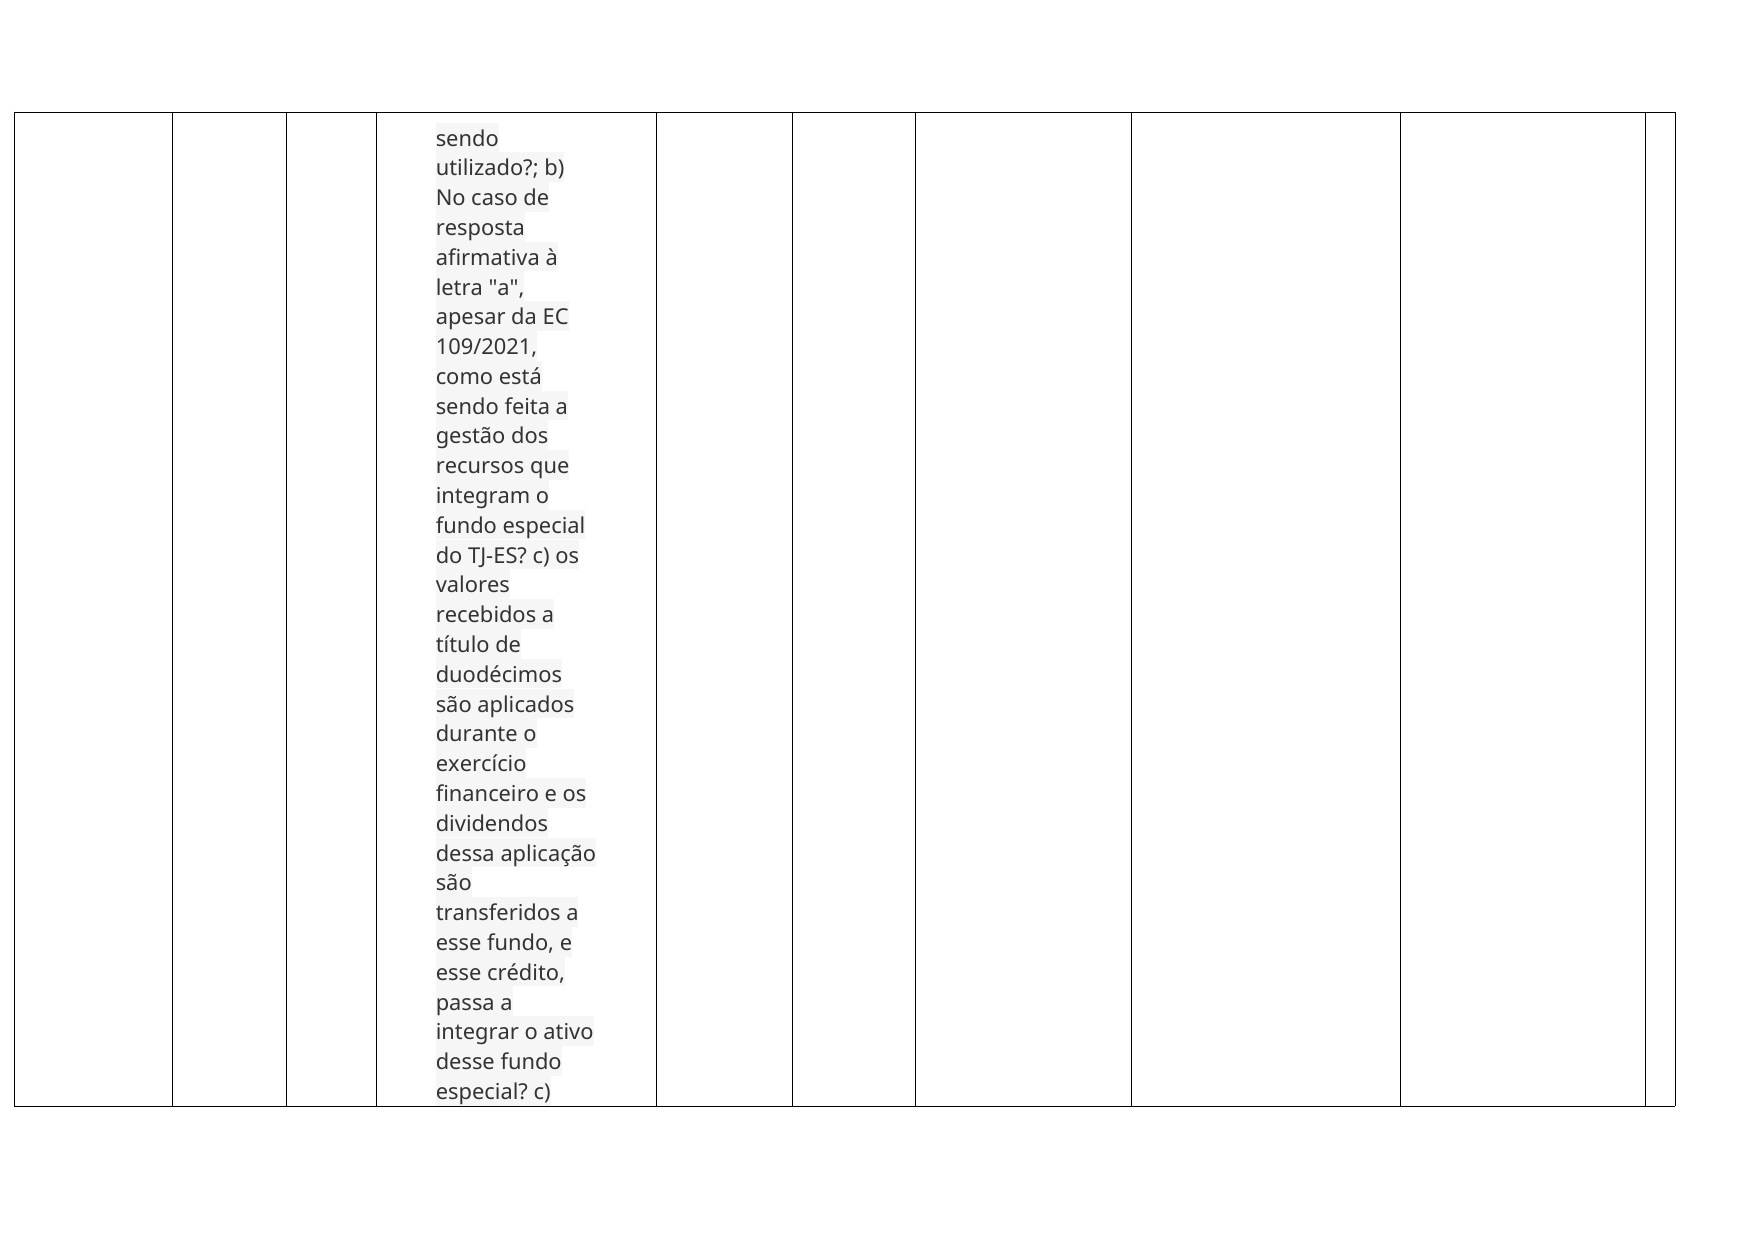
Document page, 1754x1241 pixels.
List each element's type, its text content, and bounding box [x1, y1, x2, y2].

table_cell [657, 113, 792, 1106]
table_cell [173, 113, 286, 1106]
table_cell [1401, 113, 1645, 1106]
table_cell [1676, 112, 1745, 1106]
table_cell [287, 113, 376, 1106]
table_cell [15, 113, 172, 1106]
table_cell sendo utilizado?; b) No caso de resposta afirmativa à letra "a", apesar da EC 109/2021, como está sendo feita a gestão dos recursos que integram o fundo especial do TJ-ES? c) os valores recebidos a título de duodécimos são aplicados durante o exercício financeiro e os dividendos dessa aplicação são transferidos a esse fundo, e esse crédito, passa a integrar o ativo desse fundo especial? c) [377, 113, 656, 1106]
table_cell [1132, 113, 1400, 1106]
table_cell [916, 113, 1131, 1106]
table_cell [1646, 113, 1675, 1106]
table_cell [793, 113, 915, 1106]
